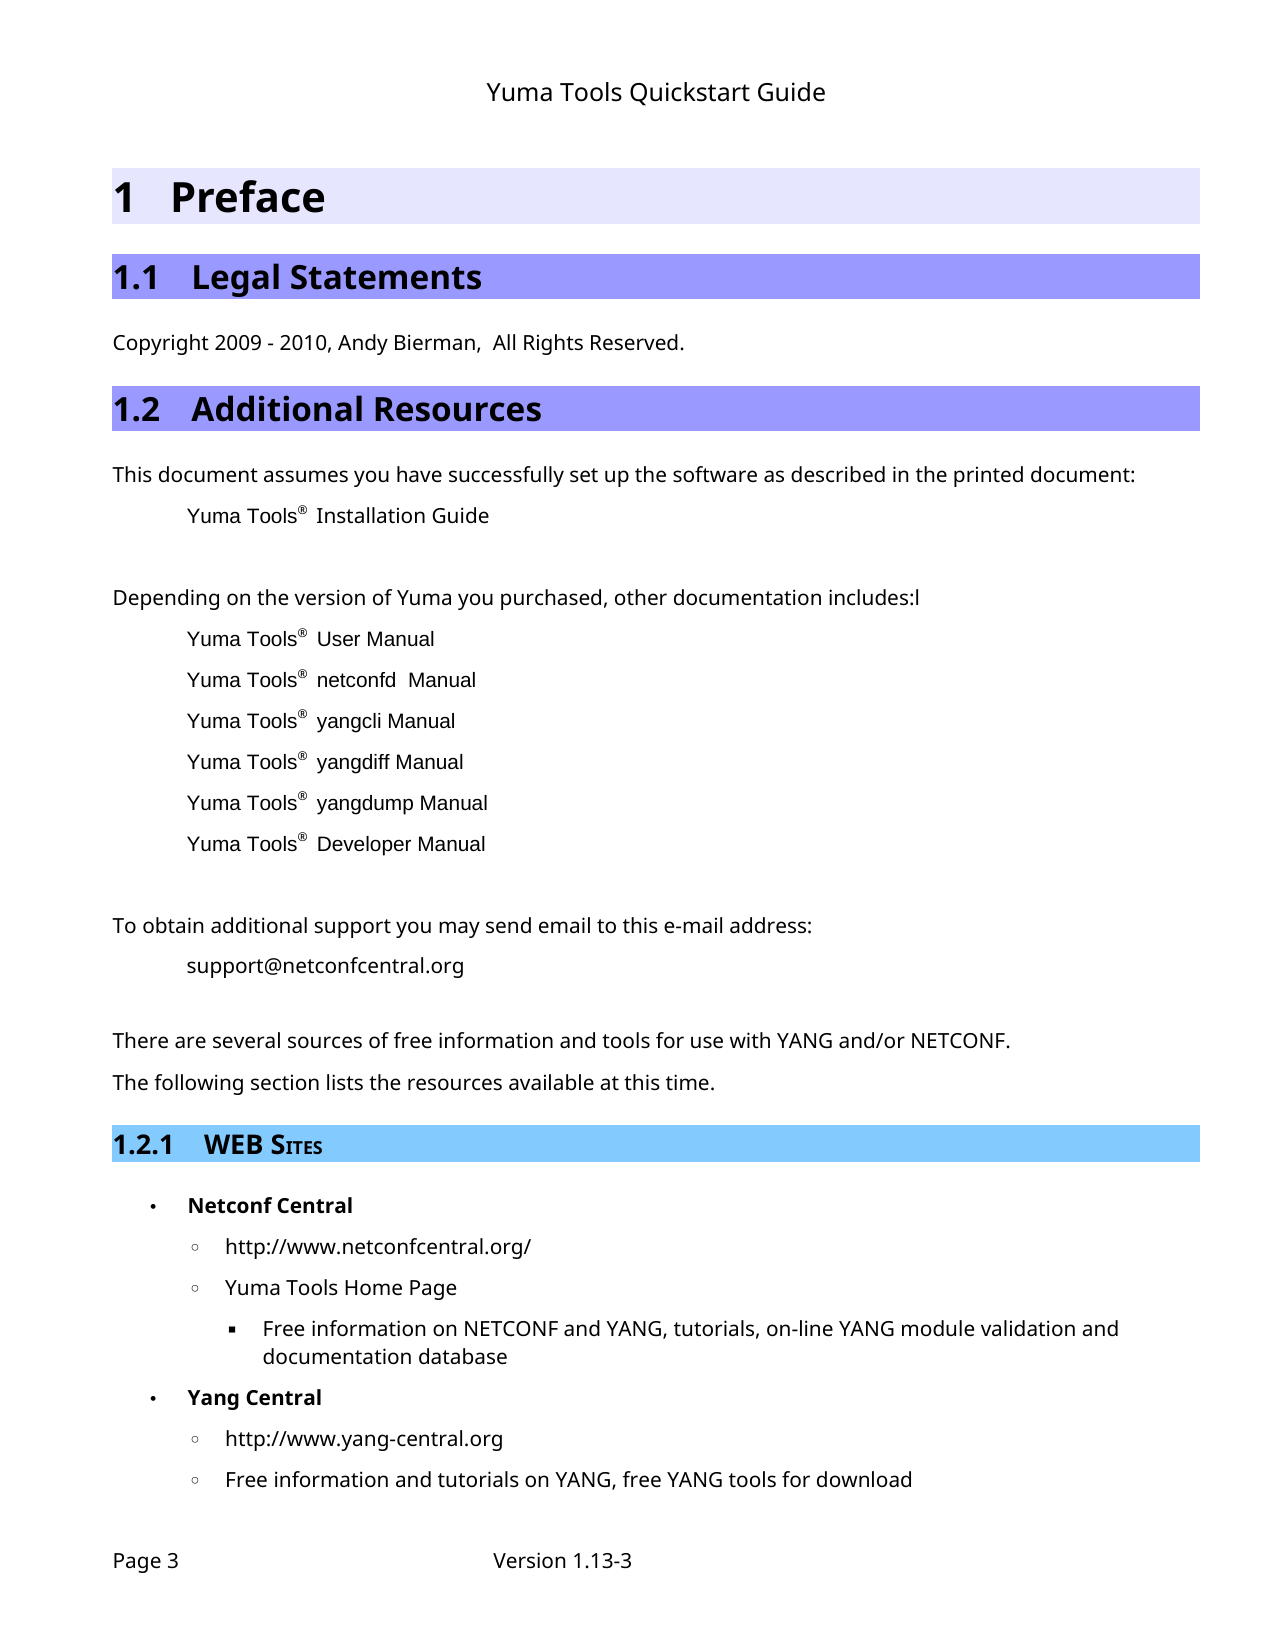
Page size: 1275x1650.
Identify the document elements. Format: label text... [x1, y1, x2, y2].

subtitle Additional Resources [112, 386, 1200, 431]
subtitle Legal Statements [112, 254, 1200, 299]
list Free information and tutorials on YANG, free YANG tools for download [187, 1465, 1200, 1494]
text To obtain additional support you may send email to this e-mail address: [112, 911, 1200, 939]
list Free information on NETCONF and YANG, tutorials, on-line YANG module validation and documentation database [225, 1314, 1200, 1371]
text Yuma Tools® yangdiff Manual [112, 747, 1200, 775]
subtitle Preface [112, 168, 1200, 224]
list http://www.netconfcentral.org/ [187, 1232, 1200, 1261]
text Copyright 2009 - 2010, Andy Bierman, All Rights Reserved. [112, 328, 1200, 357]
list http://www.yang-central.org [187, 1424, 1200, 1453]
list Yang Central [150, 1383, 1200, 1412]
text Yuma Tools® User Manual [112, 624, 1200, 653]
text This document assumes you have successfully set up the software as described in the printed document: [112, 460, 1200, 489]
text Yuma Tools® Developer Manual [112, 829, 1200, 857]
list Yuma Tools Home Page [187, 1273, 1200, 1302]
text support@netconfcentral.org [112, 952, 1200, 980]
text The following section lists the resources available at this time. [112, 1068, 1200, 1096]
subtitle WEB Sites [112, 1125, 1200, 1162]
text Depending on the version of Yuma you purchased, other documentation includes:l [112, 583, 1200, 612]
text There are several sources of free information and tools for use with YANG and/or NETCONF. [112, 1027, 1200, 1055]
text Yuma Tools® netconfd Manual [112, 665, 1200, 693]
text Yuma Tools® Installation Guide [112, 501, 1200, 530]
text Yuma Tools® yangdump Manual [112, 788, 1200, 816]
list Netconf Central [150, 1191, 1200, 1220]
text Yuma Tools® yangcli Manual [112, 706, 1200, 734]
